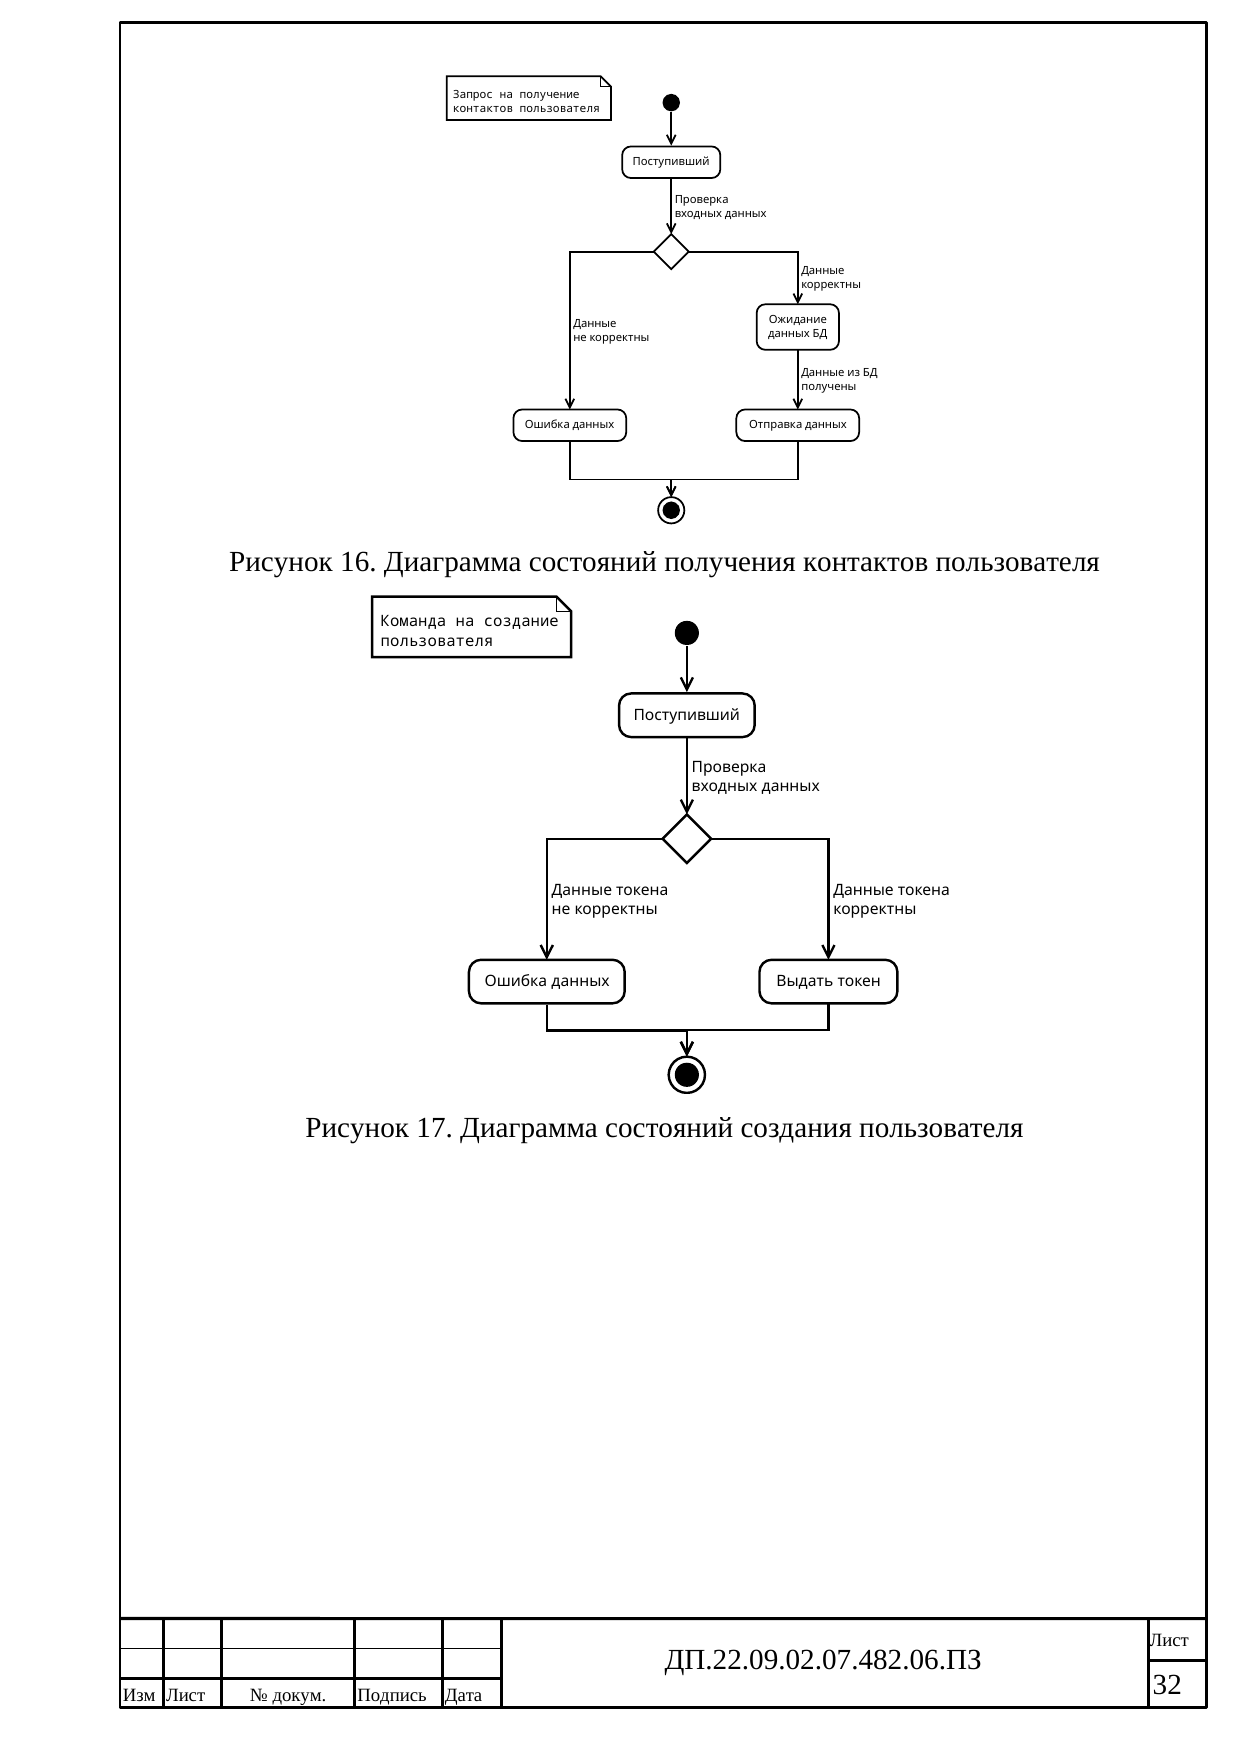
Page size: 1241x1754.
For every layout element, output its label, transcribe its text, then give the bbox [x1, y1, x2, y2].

text Рисунок 16. Диаграмма состояний получения контактов пользователя [177, 544, 1152, 578]
text Рисунок 17. Диаграмма состояний создания пользователя [177, 1110, 1152, 1144]
